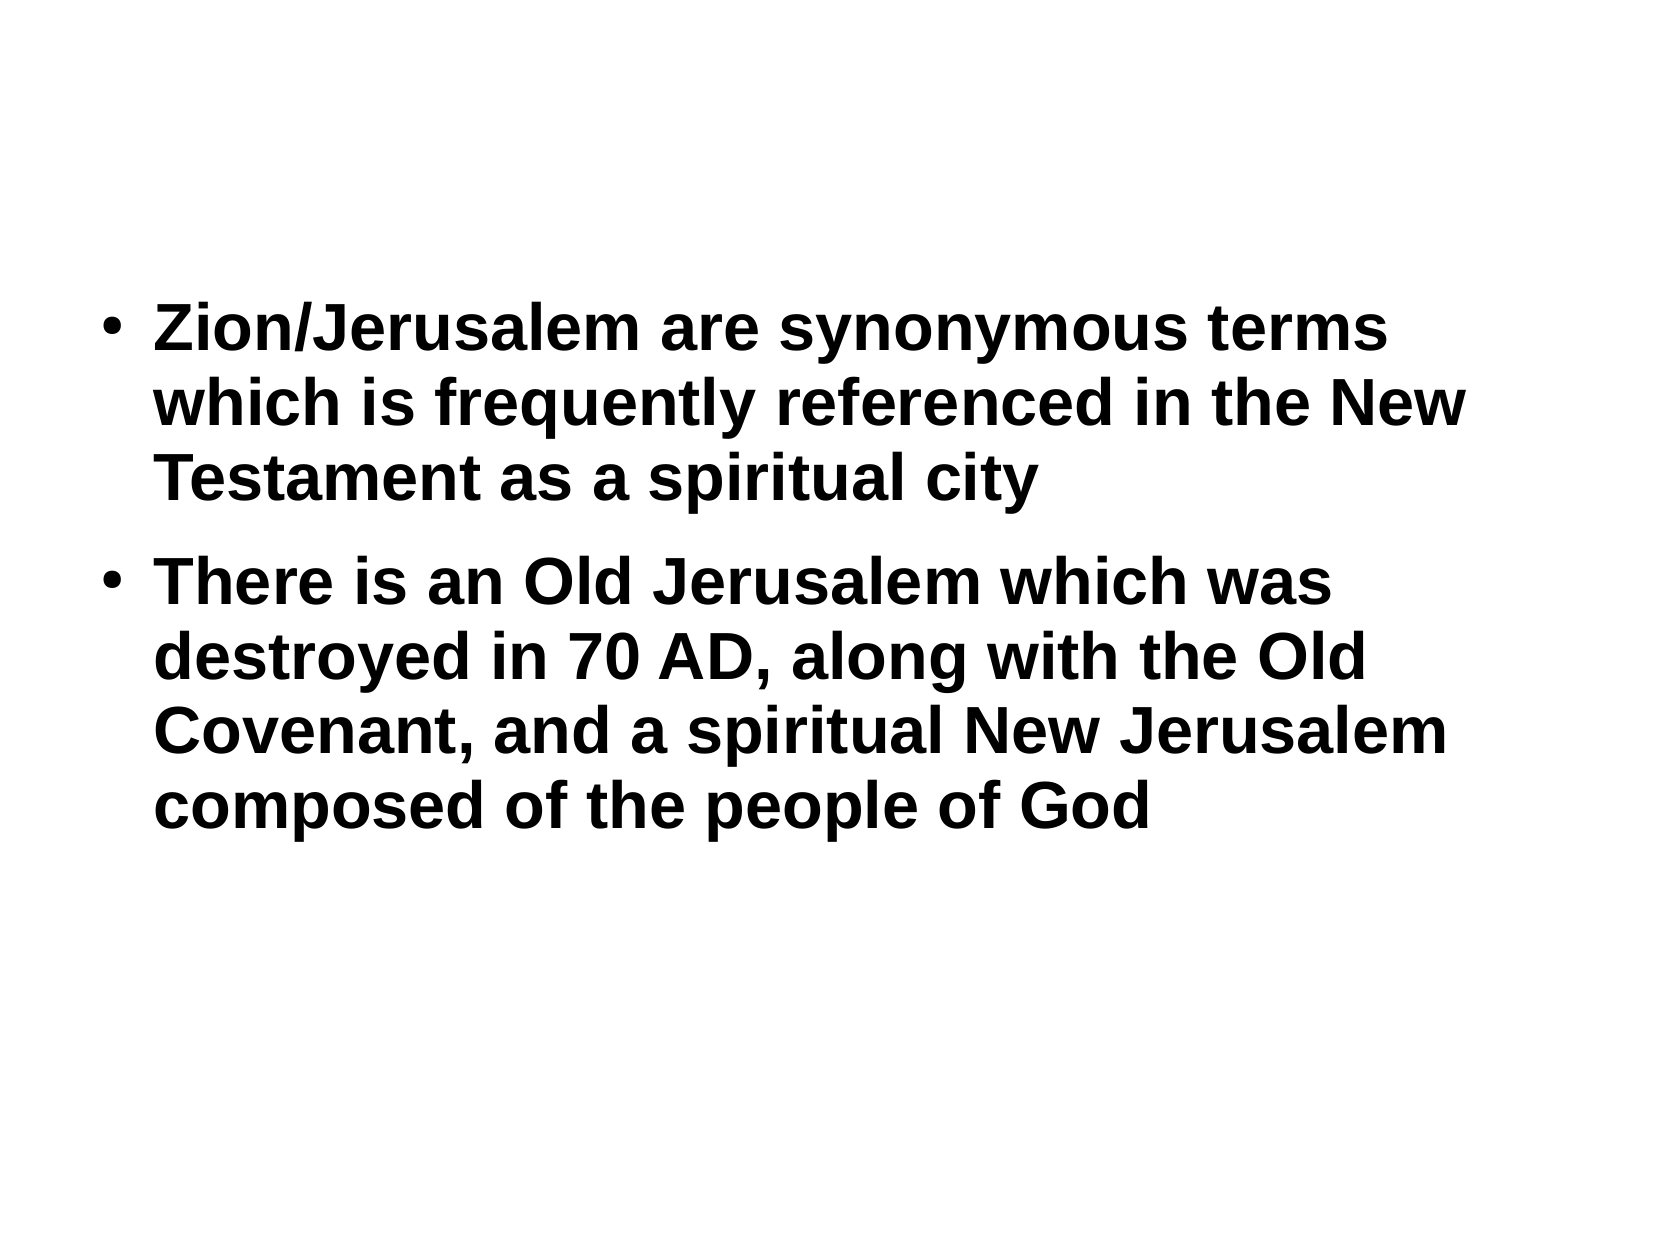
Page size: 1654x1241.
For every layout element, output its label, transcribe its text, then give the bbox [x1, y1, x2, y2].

list Zion/Jerusalem are synonymous terms which is frequently referenced in the New Testament as a spiritual city There is an Old Jerusalem which was destroyed in 70 AD, along with the Old Covenant, and a spiritual New Jerusalem composed of the people of God [82, 290, 1571, 1109]
